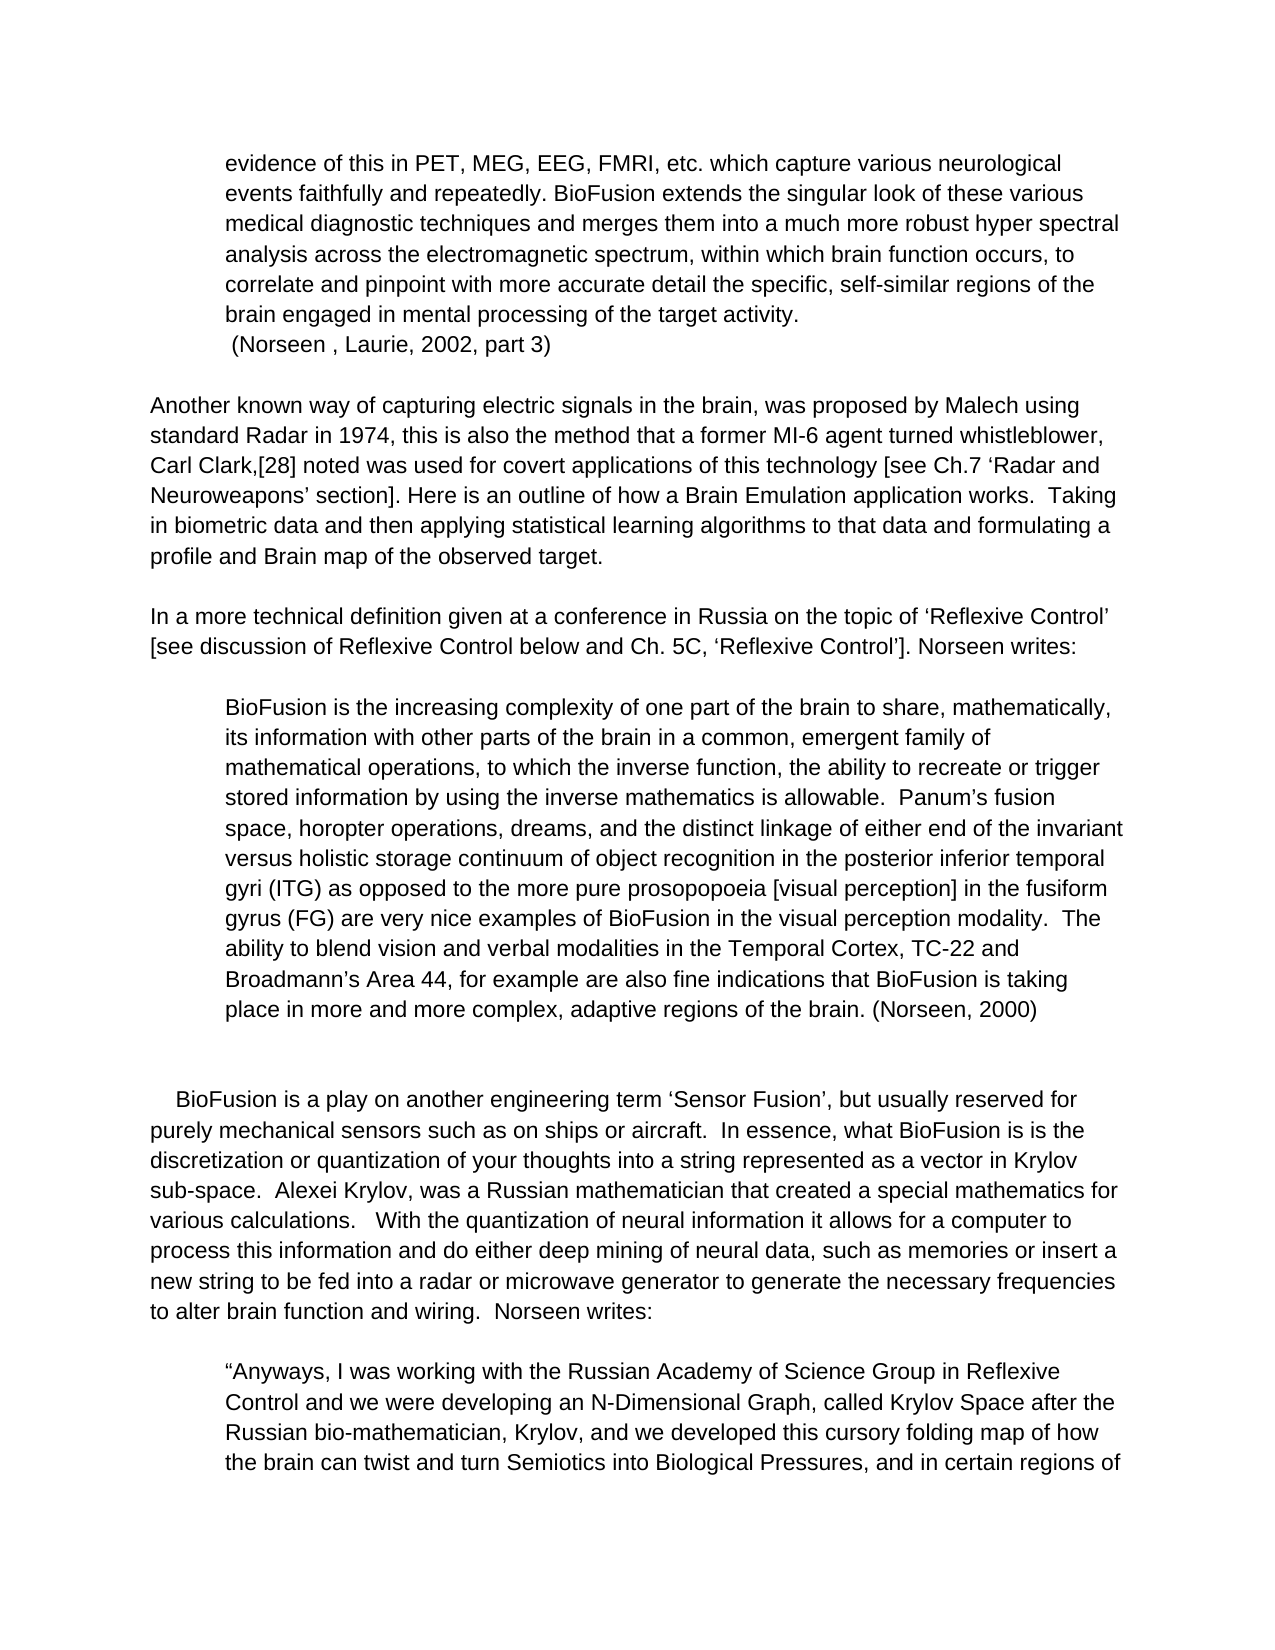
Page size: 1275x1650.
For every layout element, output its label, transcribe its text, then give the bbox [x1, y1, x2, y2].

text “Anyways, I was working with the Russian Academy of Science Group in Reflexive Control and we were developing an N-Dimensional Graph, called Krylov Space after the Russian bio-mathematician, Krylov, and we developed this cursory folding map of how the brain can twist and turn Semiotics into Biological Pressures, and in certain regions of [225, 1358, 1125, 1475]
text In a more technical definition given at a conference in Russia on the topic of ‘Reflexive Control’ [see discussion of Reflexive Control below and Ch. 5C, ‘Reflexive Control’]. Norseen writes: [150, 603, 1125, 660]
text BioFusion is a play on another engineering term ‘Sensor Fusion’, but usually reserved for purely mechanical sensors such as on ships or aircraft. In essence, what BioFusion is is the discretization or quantization of your thoughts into a string represented as a vector in Krylov sub-space. Alexei Krylov, was a Russian mathematician that created a special mathematics for various calculations. With the quantization of neural information it allows for a computer to process this information and do either deep mining of neural data, such as memories or insert a new string to be fed into a radar or microwave generator to generate the necessary frequencies to alter brain function and wiring. Norseen writes: [150, 1086, 1125, 1324]
text Another known way of capturing electric signals in the brain, was proposed by Malech using standard Radar in 1974, this is also the method that a former MI-6 agent turned whistleblower, Carl Clark,[28] noted was used for covert applications of this technology [see Ch.7 ‘Radar and Neuroweapons’ section]. Here is an outline of how a Brain Emulation application works. Taking in biometric data and then applying statistical learning algorithms to that data and formulating a profile and Brain map of the observed target. [150, 392, 1125, 569]
text evidence of this in PET, MEG, EEG, FMRI, etc. which capture various neurological events faithfully and repeatedly. BioFusion extends the singular look of these various medical diagnostic techniques and merges them into a much more robust hyper spectral analysis across the electromagnetic spectrum, within which brain function occurs, to correlate and pinpoint with more accurate detail the specific, self-similar regions of the brain engaged in mental processing of the target activity. (Norseen , Laurie, 2002, part 3) [225, 150, 1125, 358]
text BioFusion is the increasing complexity of one part of the brain to share, mathematically, its information with other parts of the brain in a common, emergent family of mathematical operations, to which the inverse function, the ability to recreate or trigger stored information by using the inverse mathematics is allowable. Panum’s fusion space, horopter operations, dreams, and the distinct linkage of either end of the invariant versus holistic storage continuum of object recognition in the posterior inferior temporal gyri (ITG) as opposed to the more pure prosopopoeia [visual perception] in the fusiform gyrus (FG) are very nice examples of BioFusion in the visual perception modality. The ability to blend vision and verbal modalities in the Temporal Cortex, TC-22 and Broadmann’s Area 44, for example are also fine indications that BioFusion is taking place in more and more complex, adaptive regions of the brain. (Norseen, 2000) [225, 694, 1125, 1022]
